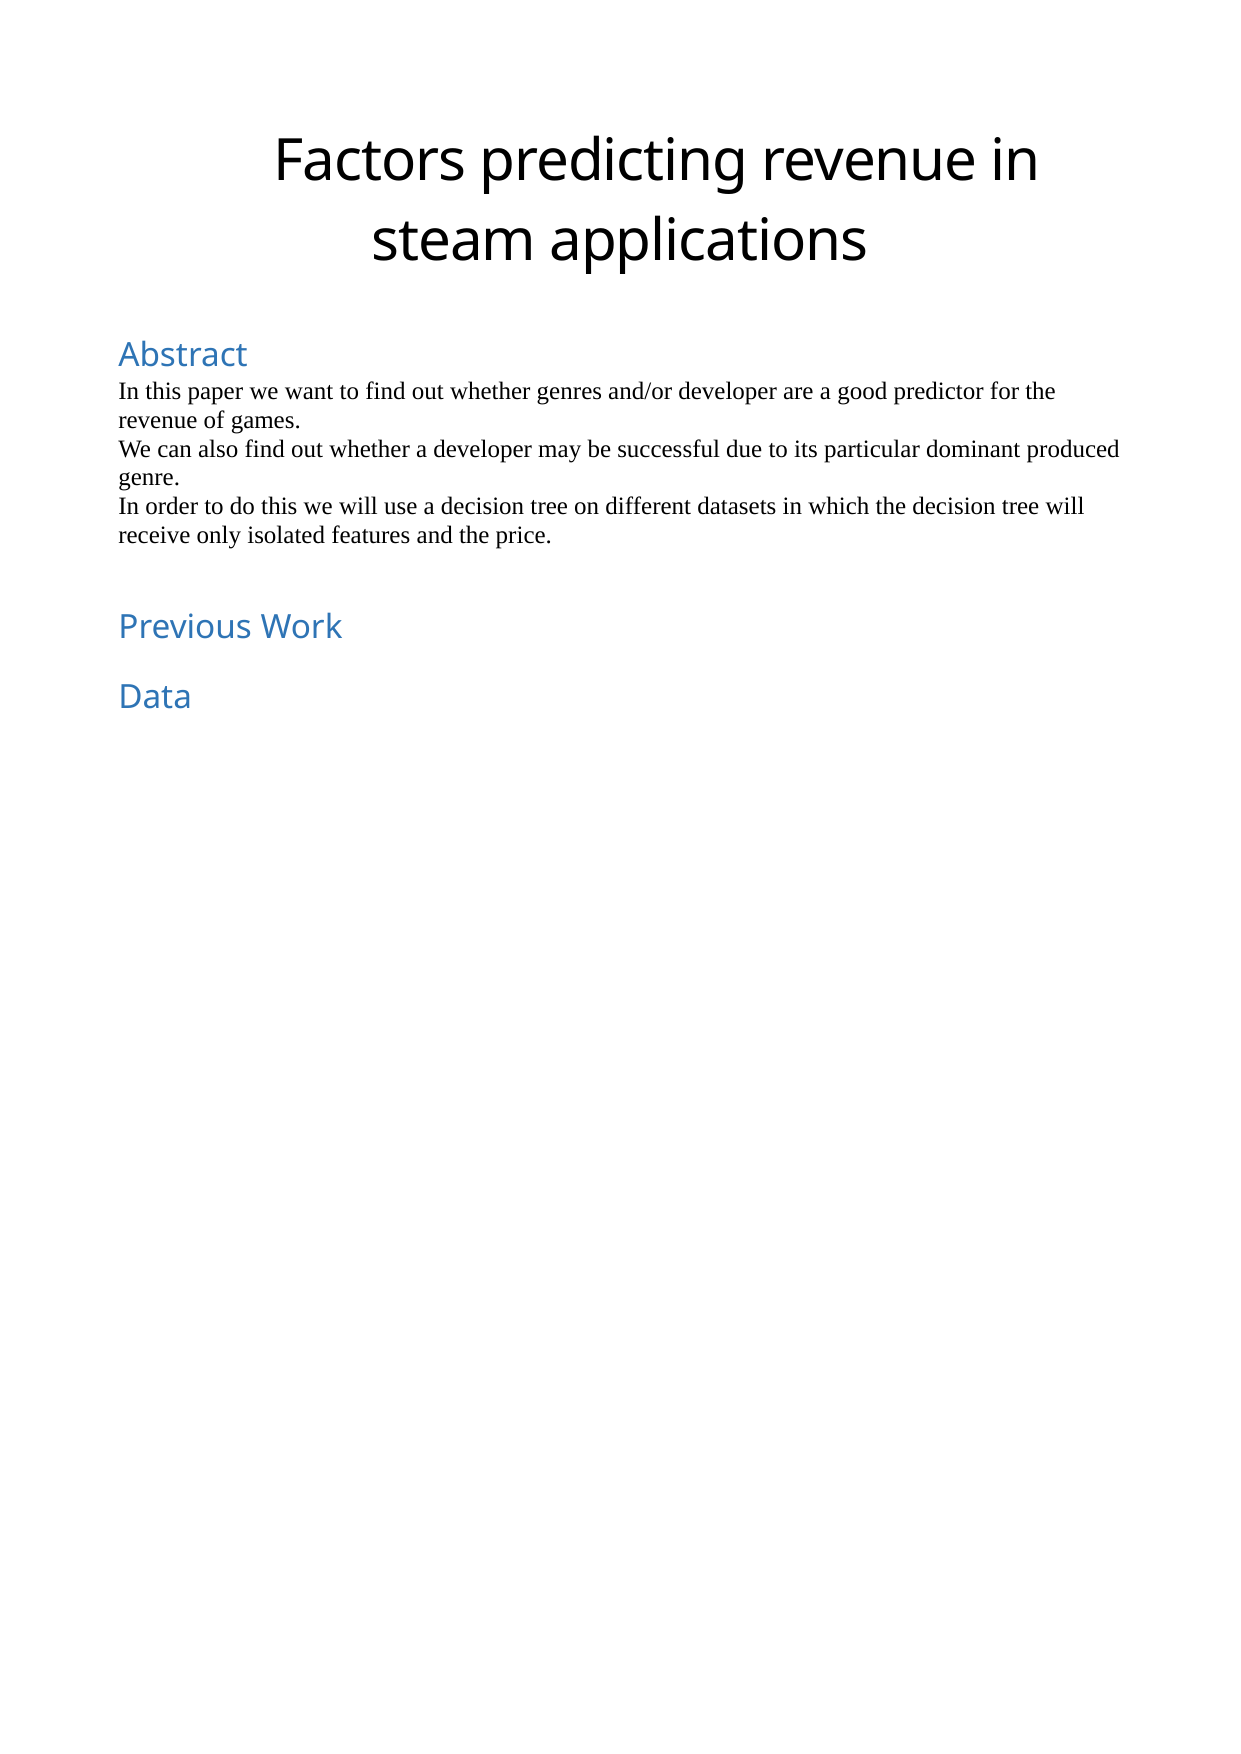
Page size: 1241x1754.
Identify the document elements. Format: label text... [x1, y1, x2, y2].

subtitle Previous Work [118, 602, 1122, 648]
title Factors predicting revenue in steam applications [118, 118, 1122, 277]
subtitle Abstract [118, 331, 1122, 376]
text In order to do this we will use a decision tree on different datasets in which the decision tree will receive only isolated features and the price. [118, 491, 1122, 549]
text In this paper we want to find out whether genres and/or developer are a good predictor for the revenue of games. [118, 376, 1122, 434]
text We can also find out whether a developer may be successful due to its particular dominant produced genre. [118, 434, 1122, 491]
subtitle Data [118, 673, 1122, 718]
